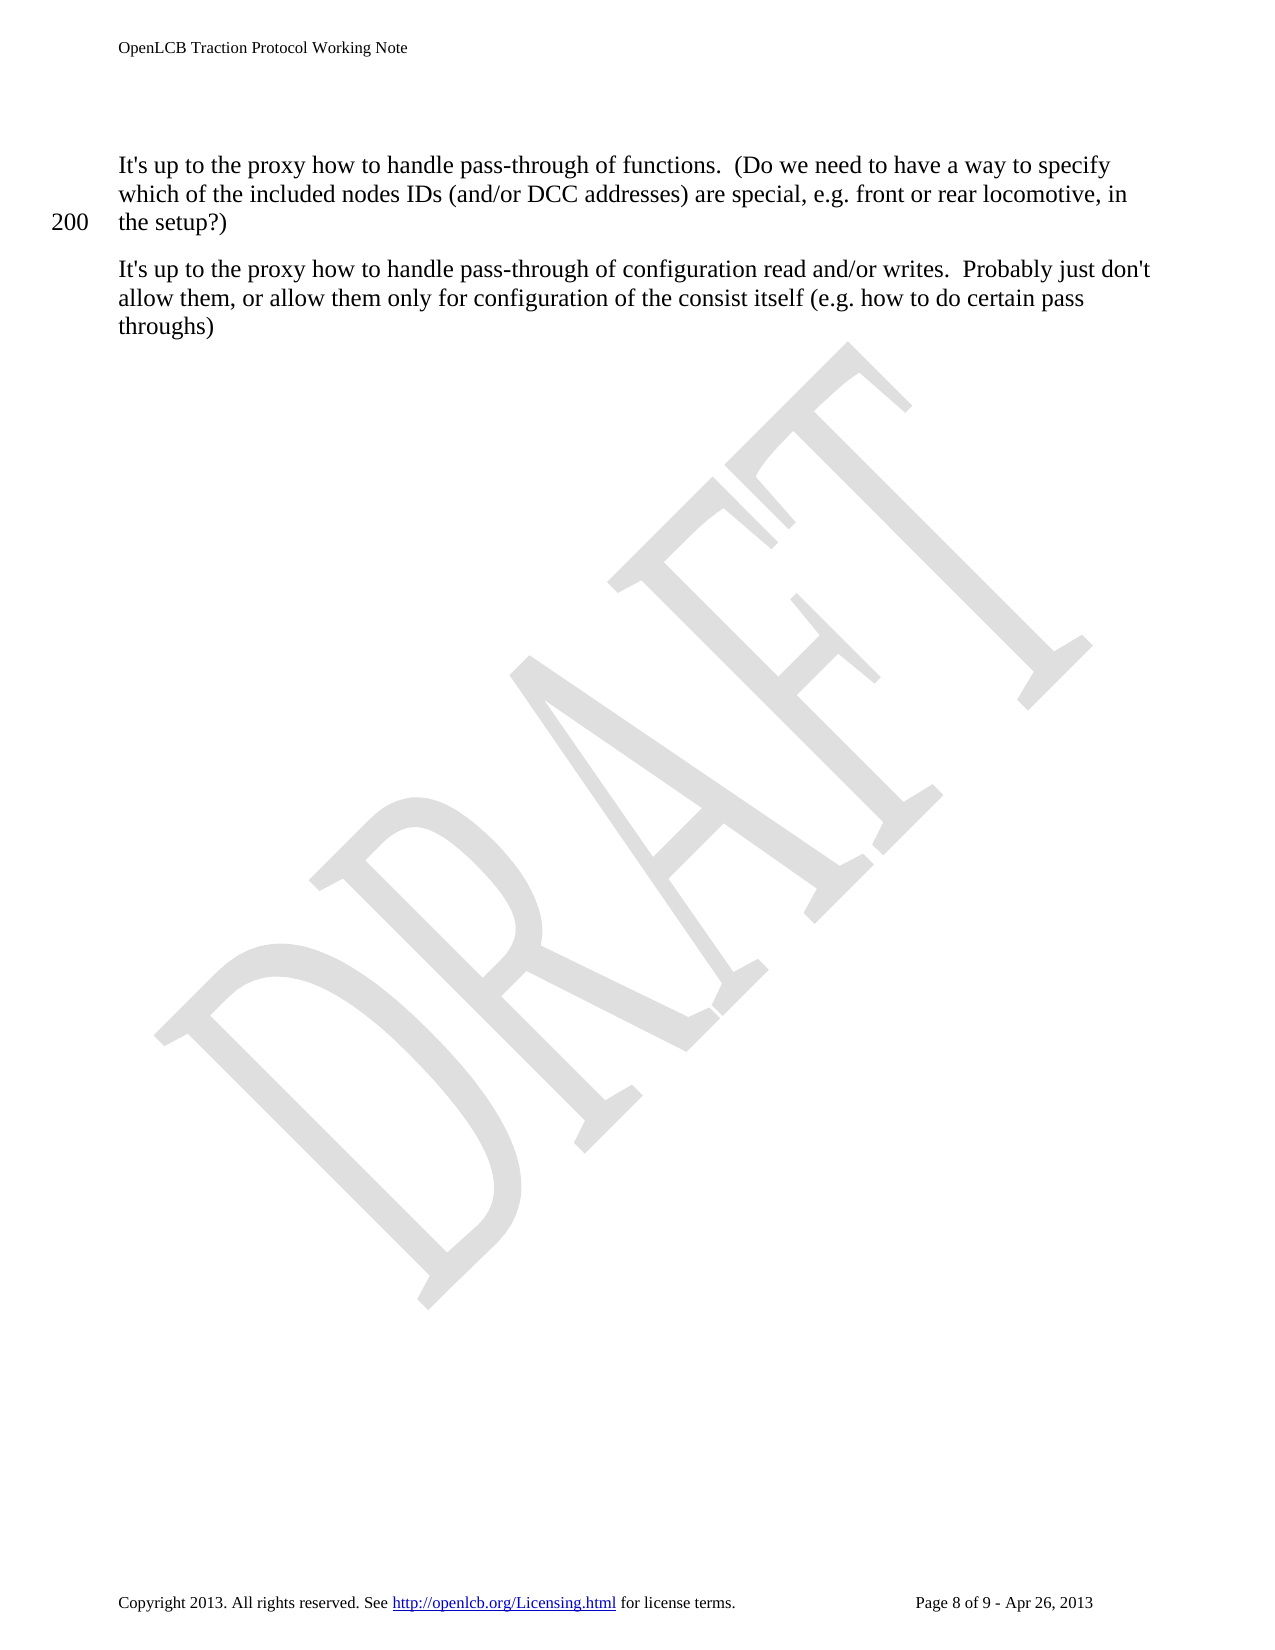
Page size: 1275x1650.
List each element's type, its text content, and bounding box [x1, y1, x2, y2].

text It's up to the proxy how to handle pass-through of configuration read and/or writes. Probably just don't allow them, or allow them only for configuration of the consist itself (e.g. how to do certain pass throughs) [118, 254, 1157, 340]
text It's up to the proxy how to handle pass-through of functions. (Do we need to have a way to specify which of the included nodes IDs (and/or DCC addresses) are special, e.g. front or rear locomotive, in the setup?) [118, 150, 1157, 236]
